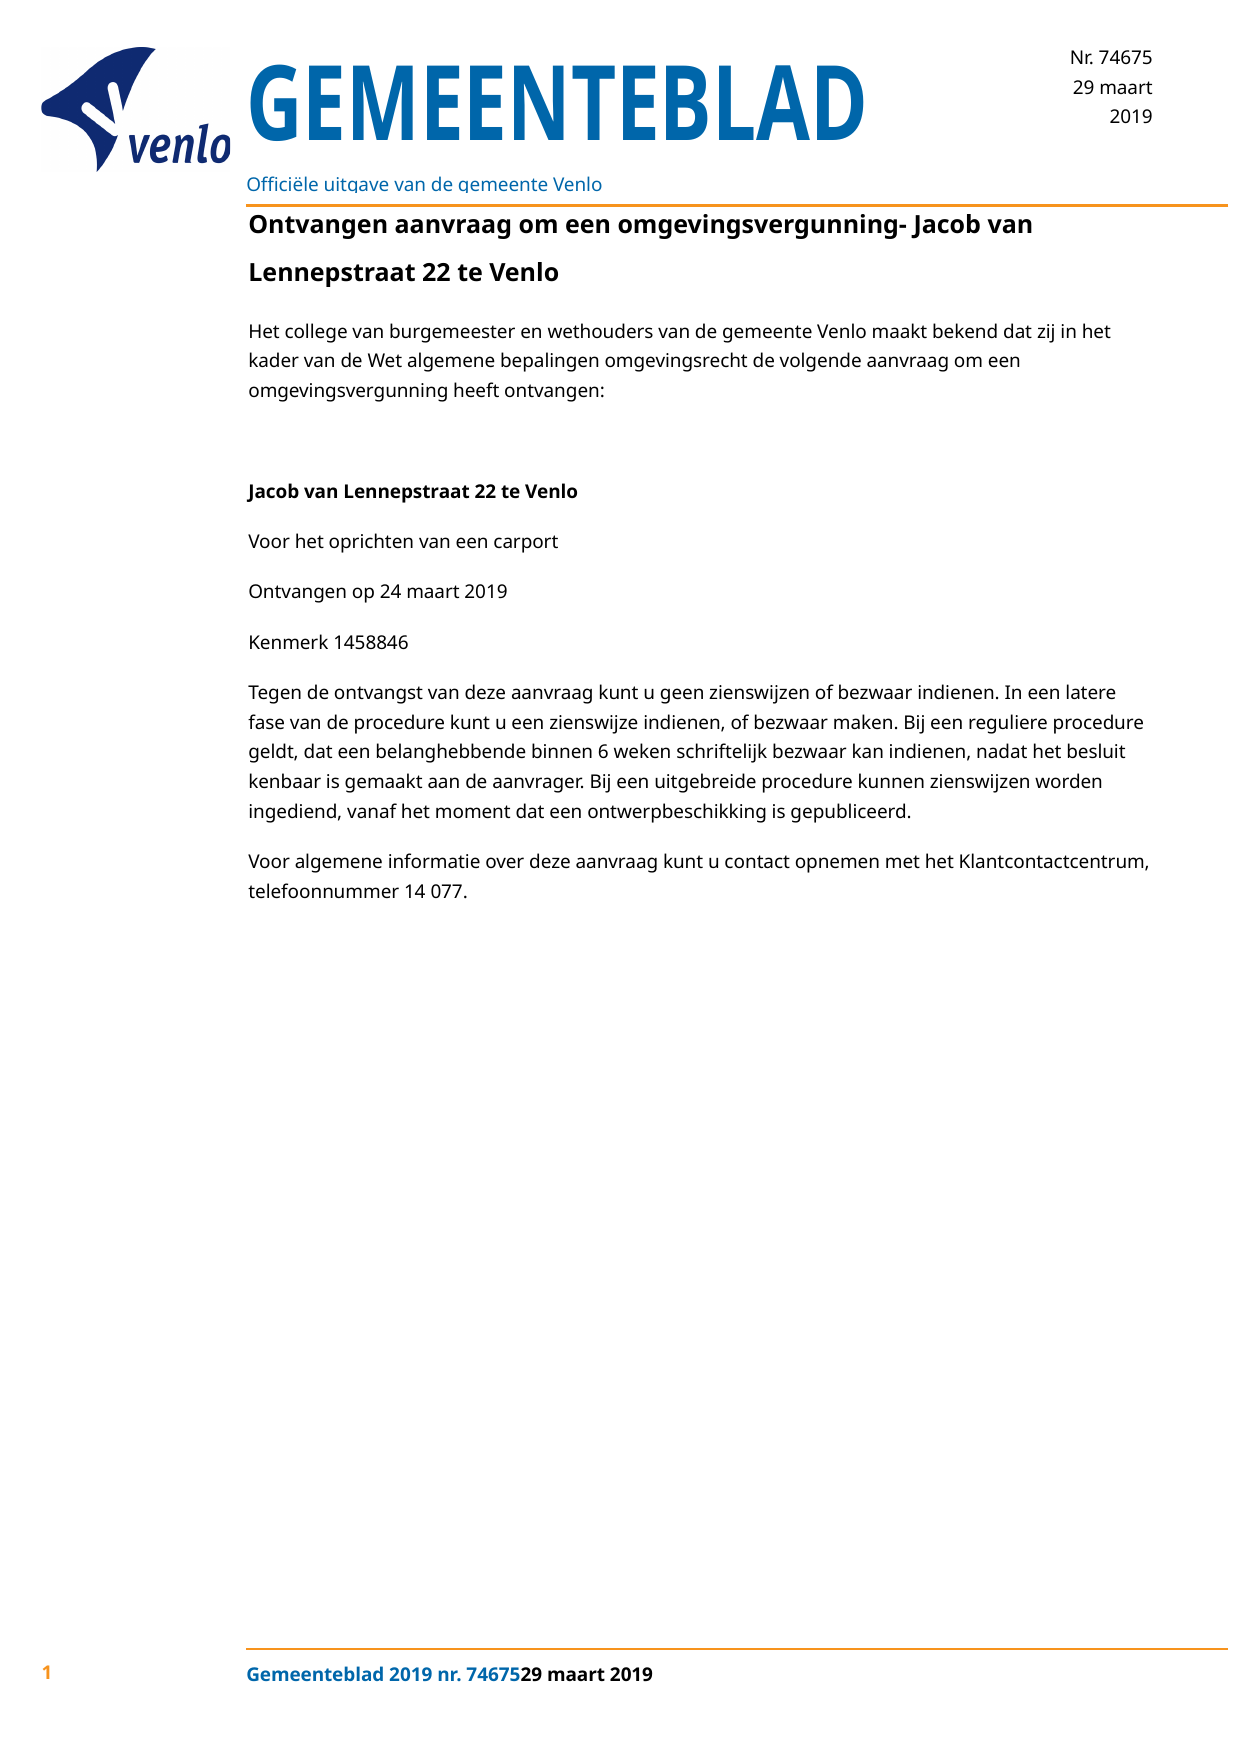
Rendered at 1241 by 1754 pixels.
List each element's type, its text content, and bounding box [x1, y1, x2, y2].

text Ontvangen op 24 maart 2019 [248, 579, 1152, 604]
text Tegen de ontvangst van deze aanvraag kunt u geen zienswijzen of bezwaar indienen. In een latere fase van de procedure kunt u een zienswijze indienen, of bezwaar maken. Bij een reguliere procedure geldt, dat een belanghebbende binnen 6 weken schriftelijk bezwaar kan indienen, nadat het besluit kenbaar is gemaakt aan de aanvrager. Bij een uitgebreide procedure kunnen zienswijzen worden ingediend, vanaf het moment dat een ontwerpbeschikking is gepubliceerd. [248, 679, 1152, 824]
text Kenmerk 1458846 [248, 629, 1152, 655]
text Jacob van Lennepstraat 22 te Venlo [248, 478, 1152, 504]
text Ontvangen aanvraag om een omgevingsvergunning- Jacob van Lennepstraat 22 te Venlo [248, 207, 1152, 288]
text Het college van burgemeester en wethouders van de gemeente Venlo maakt bekend dat zij in het kader van de Wet algemene bepalingen omgevingsrecht de volgende aanvraag om een omgevingsvergunning heeft ontvangen: [248, 318, 1152, 403]
text Voor algemene informatie over deze aanvraag kunt u contact opnemen met het Klantcontactcentrum, telefoonnummer 14 077. [248, 848, 1152, 904]
text Voor het oprichten van een carport [248, 528, 1152, 554]
picture [41, 47, 231, 172]
